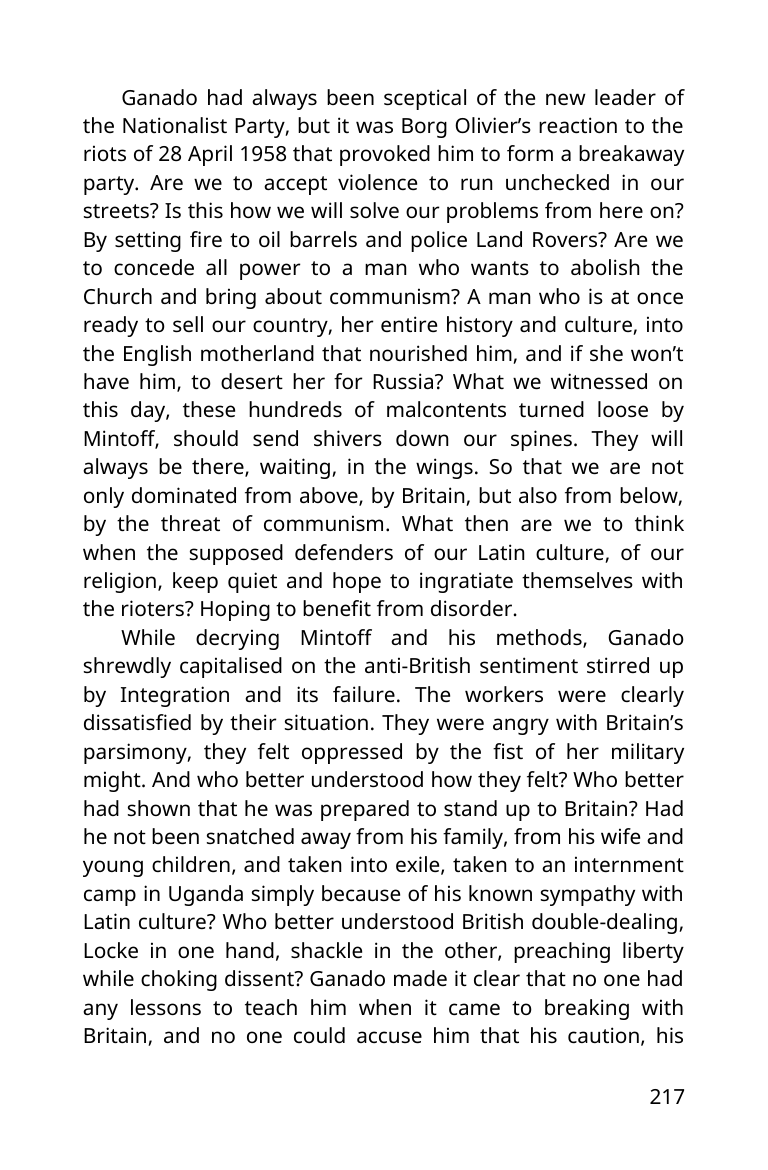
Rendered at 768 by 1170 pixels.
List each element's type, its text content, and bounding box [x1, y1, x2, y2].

text Ganado had always been sceptical of the new leader of the Nationalist Party, but it was Borg Olivier’s reaction to the riots of 28 April 1958 that provoked him to form a breakaway party. Are we to accept violence to run unchecked in our streets? Is this how we will solve our problems from here on? By setting fire to oil barrels and police Land Rovers? Are we to concede all power to a man who wants to abolish the Church and bring about communism? A man who is at once ready to sell our country, her entire history and culture, into the English motherland that nourished him, and if she won’t have him, to desert her for Russia? What we witnessed on this day, these hundreds of malcontents turned loose by Mintoff, should send shivers down our spines. They will always be there, waiting, in the wings. So that we are not only dominated from above, by Britain, but also from below, by the threat of communism. What then are we to think when the supposed defenders of our Latin culture, of our religion, keep quiet and hope to ingratiate themselves with the rioters? Hoping to benefit from disorder. [83, 83, 685, 623]
text While decrying Mintoff and his methods, Ganado shrewdly capitalised on the anti-British sentiment stirred up by Integration and its failure. The workers were clearly dissatisfied by their situation. They were angry with Britain’s parsimony, they felt oppressed by the fist of her military might. And who better understood how they felt? Who better had shown that he was prepared to stand up to Britain? Had he not been snatched away from his family, from his wife and young children, and taken into exile, taken to an internment camp in Uganda simply because of his known sympathy with Latin culture? Who better understood British double-dealing, Locke in one hand, shackle in the other, preaching liberty while choking dissent? Ganado made it clear that no one had any lessons to teach him when it came to breaking with Britain, and no one could accuse him that his caution, his [83, 623, 685, 1049]
